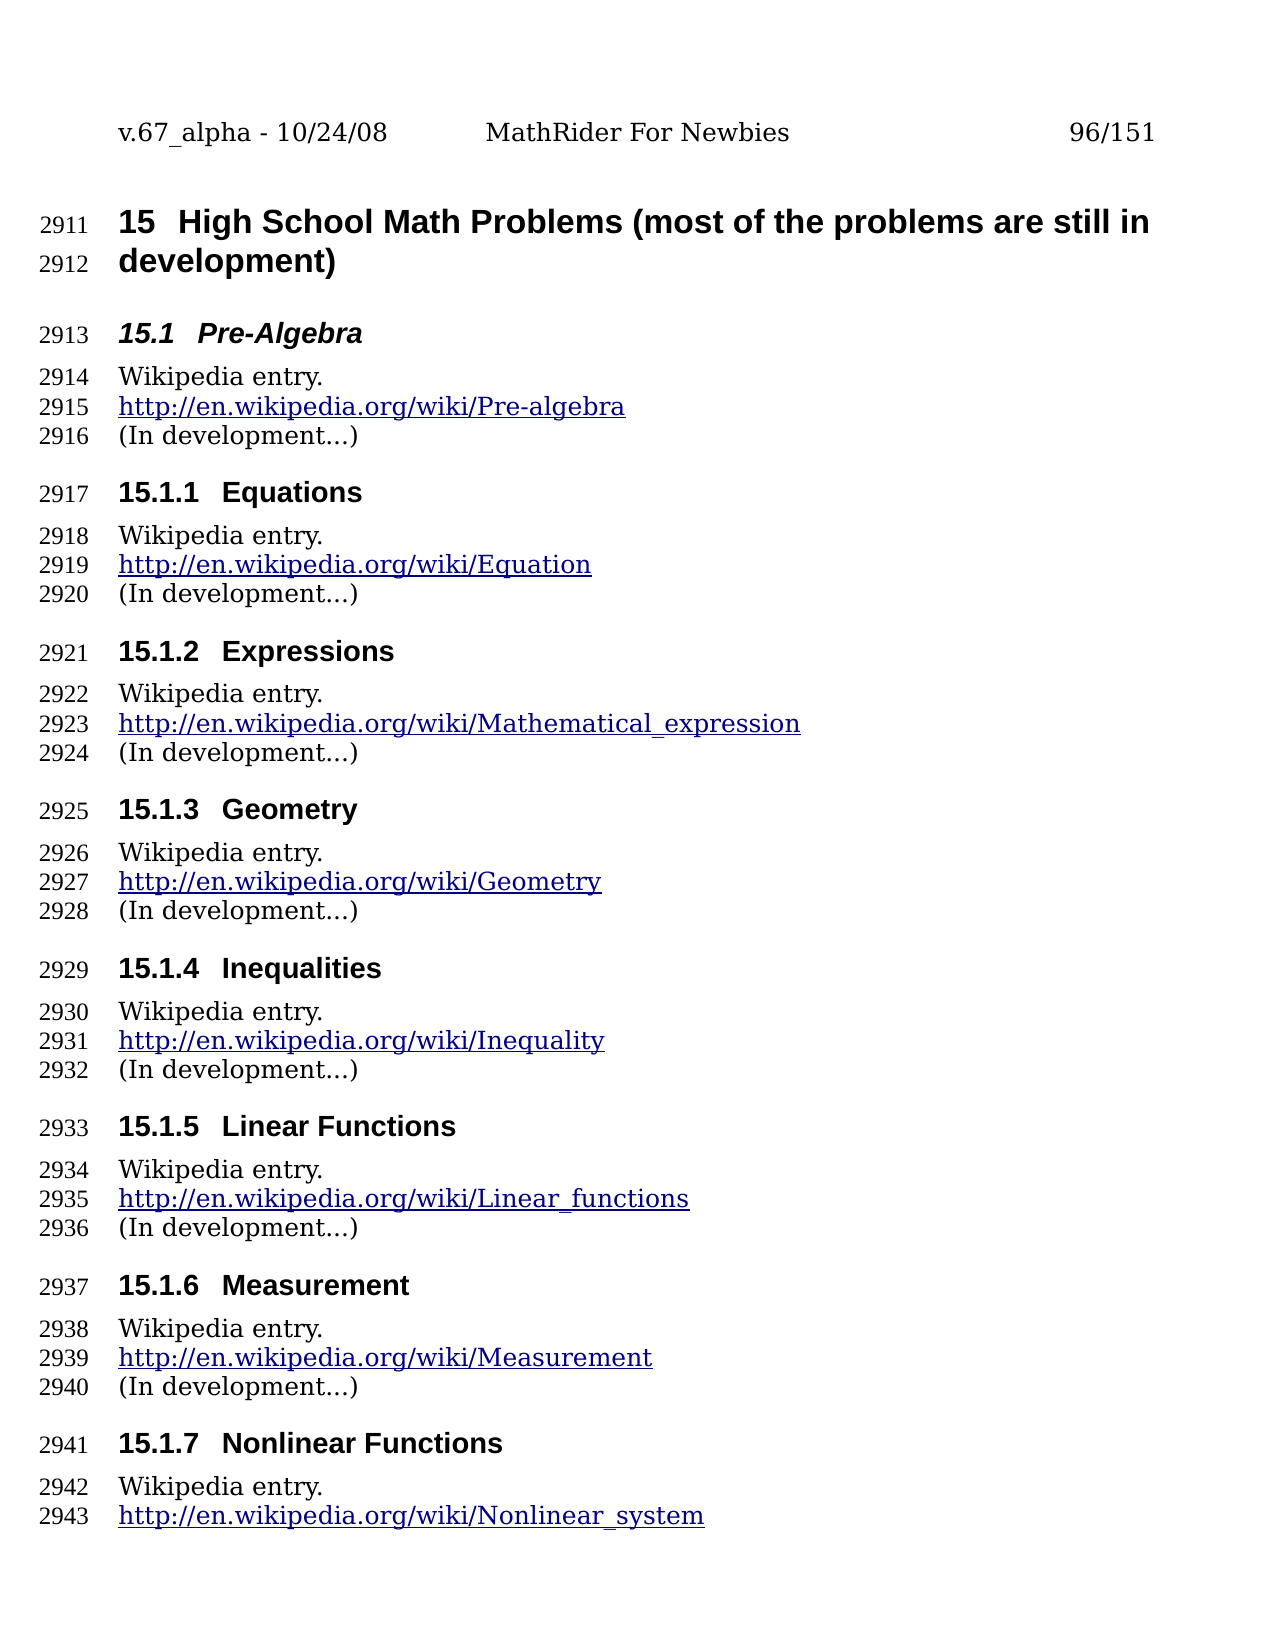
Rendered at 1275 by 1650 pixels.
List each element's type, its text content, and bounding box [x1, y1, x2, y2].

text http://en.wikipedia.org/wiki/Linear_functions [118, 1184, 1157, 1214]
text (In development...) [118, 421, 1157, 450]
text Wikipedia entry. [118, 838, 1157, 867]
text Wikipedia entry. [118, 1472, 1157, 1502]
text (In development...) [118, 1372, 1157, 1401]
text http://en.wikipedia.org/wiki/Nonlinear_system [118, 1502, 1157, 1531]
subtitle High School Math Problems (most of the problems are still in development) [118, 202, 1157, 279]
text http://en.wikipedia.org/wiki/Pre-algebra [118, 392, 1157, 421]
text http://en.wikipedia.org/wiki/Geometry [118, 867, 1157, 897]
subtitle Pre-Algebra [118, 317, 1157, 350]
subtitle Nonlinear Functions [118, 1426, 1157, 1460]
subtitle Equations [118, 475, 1157, 509]
text (In development...) [118, 897, 1157, 926]
text Wikipedia entry. [118, 363, 1157, 392]
subtitle Linear Functions [118, 1109, 1157, 1143]
subtitle Expressions [118, 634, 1157, 667]
text (In development...) [118, 738, 1157, 767]
text Wikipedia entry. [118, 1155, 1157, 1184]
text Wikipedia entry. [118, 997, 1157, 1026]
text (In development...) [118, 579, 1157, 609]
text (In development...) [118, 1055, 1157, 1084]
text Wikipedia entry. [118, 680, 1157, 709]
text http://en.wikipedia.org/wiki/Inequality [118, 1026, 1157, 1055]
text (In development...) [118, 1214, 1157, 1243]
text Wikipedia entry. [118, 1314, 1157, 1343]
text http://en.wikipedia.org/wiki/Equation [118, 550, 1157, 579]
subtitle Inequalities [118, 951, 1157, 984]
text http://en.wikipedia.org/wiki/Measurement [118, 1343, 1157, 1372]
text http://en.wikipedia.org/wiki/Mathematical_expression [118, 709, 1157, 738]
subtitle Measurement [118, 1268, 1157, 1301]
subtitle Geometry [118, 792, 1157, 826]
text Wikipedia entry. [118, 521, 1157, 550]
